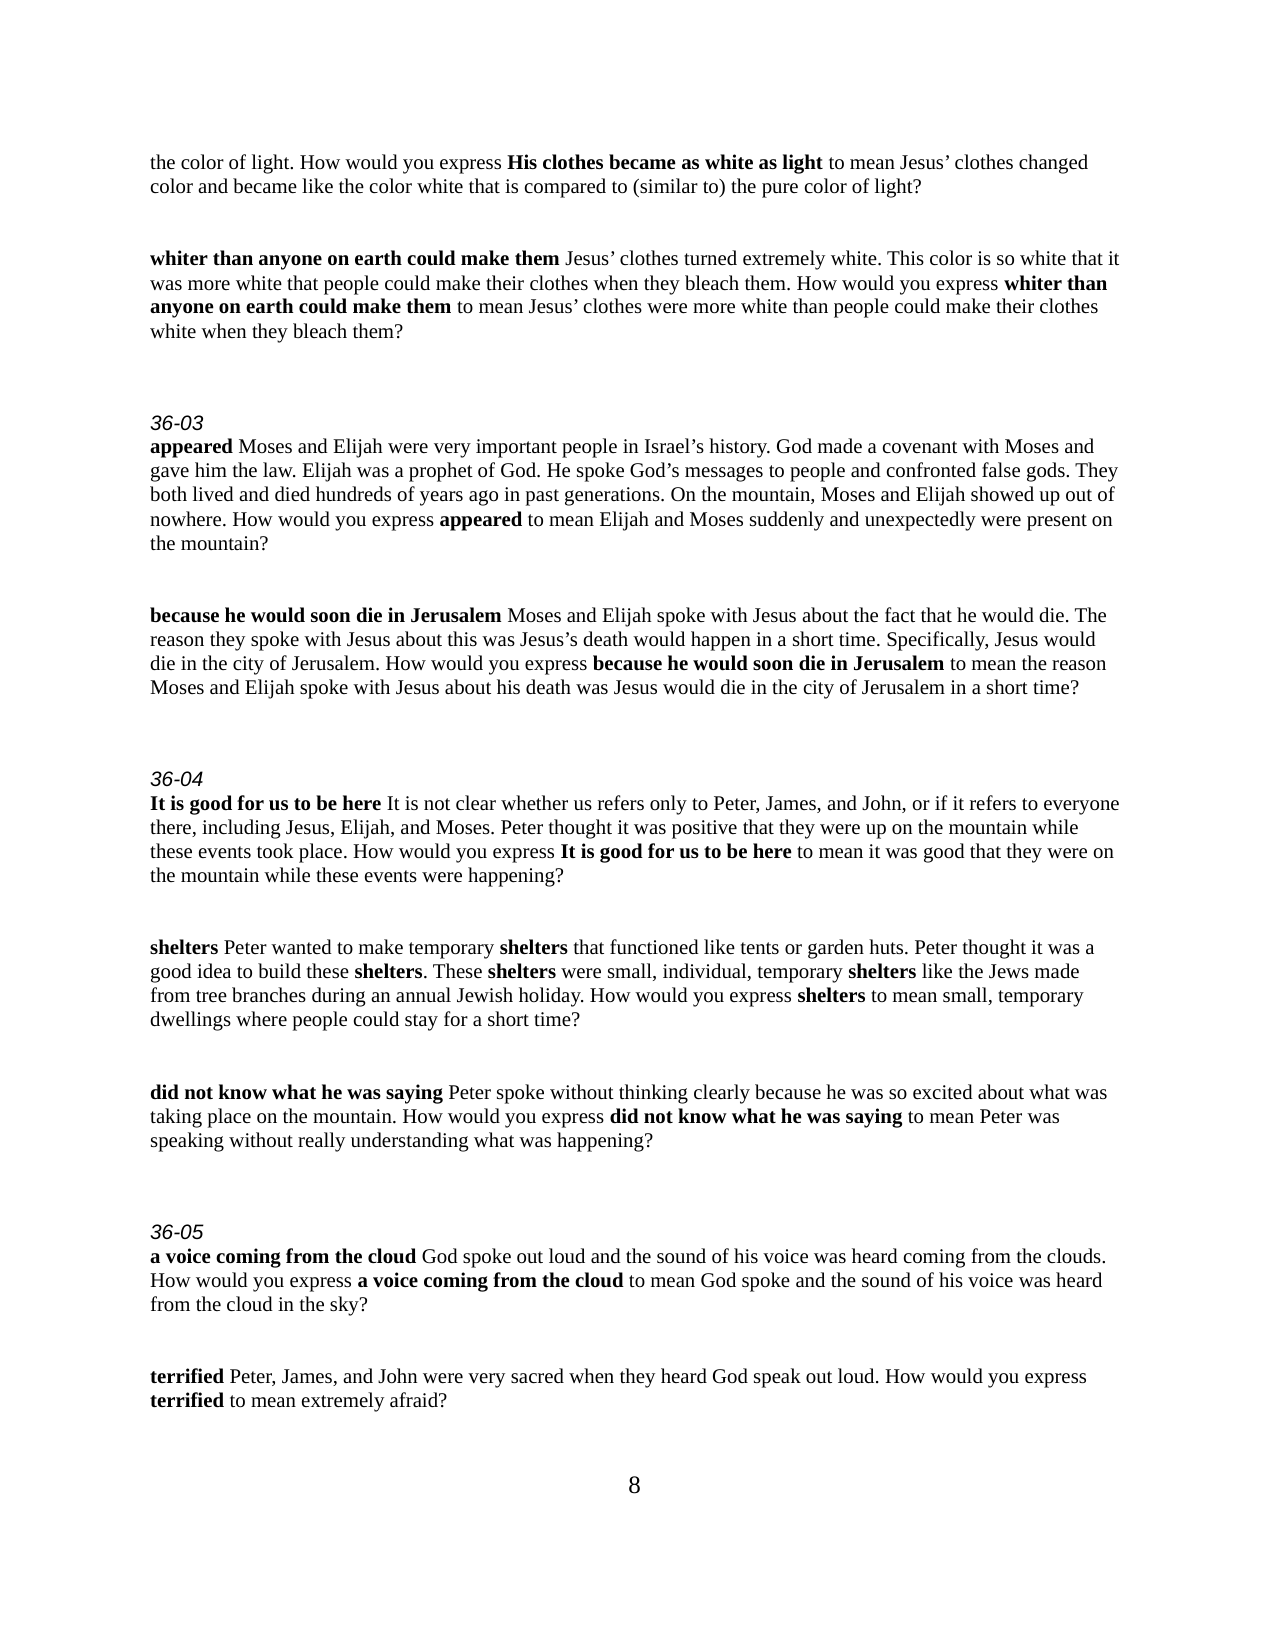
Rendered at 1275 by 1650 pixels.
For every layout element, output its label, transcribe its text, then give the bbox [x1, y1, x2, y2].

text terrified Peter, James, and John were very sacred when they heard God speak out loud. How would you express terrified to mean extremely afraid? [150, 1364, 1125, 1412]
text whiter than anyone on earth could make them Jesus’ clothes turned extremely white. This color is so white that it was more white that people could make their clothes when they bleach them. How would you express whiter than anyone on earth could make them to mean Jesus’ clothes were more white than people could make their clothes white when they bleach them? [150, 246, 1125, 343]
text the color of light. How would you express His clothes became as white as light to mean Jesus’ clothes changed color and became like the color white that is compared to (similar to) the pure color of light? [150, 150, 1125, 198]
text shelters Peter wanted to make temporary shelters that functioned like tents or garden huts. Peter thought it was a good idea to build these shelters. These shelters were small, individual, temporary shelters like the Jews made from tree branches during an annual Jewish holiday. How would you express shelters to mean small, temporary dwellings where people could stay for a short time? [150, 935, 1125, 1031]
subtitle 36-03 [150, 410, 1125, 434]
text did not know what he was saying Peter spoke without thinking clearly because he was so excited about what was taking place on the mountain. How would you express did not know what he was saying to mean Peter was speaking without really understanding what was happening? [150, 1080, 1125, 1152]
subtitle 36-04 [150, 767, 1125, 791]
text It is good for us to be here It is not clear whether us refers only to Peter, James, and John, or if it refers to everyone there, including Jesus, Elijah, and Moses. Peter thought it was positive that they were up on the mountain while these events took place. How would you express It is good for us to be here to mean it was good that they were on the mountain while these events were happening? [150, 791, 1125, 887]
text appeared Moses and Elijah were very important people in Israel’s history. God made a covenant with Moses and gave him the law. Elijah was a prophet of God. He spoke God’s messages to people and confronted false gods. They both lived and died hundreds of years ago in past generations. On the mountain, Moses and Elijah showed up out of nowhere. How would you express appeared to mean Elijah and Moses suddenly and unexpectedly were present on the mountain? [150, 434, 1125, 554]
text because he would soon die in Jerusalem Moses and Elijah spoke with Jesus about the fact that he would die. The reason they spoke with Jesus about this was Jesus’s death would happen in a short time. Specifically, Jesus would die in the city of Jerusalem. How would you express because he would soon die in Jerusalem to mean the reason Moses and Elijah spoke with Jesus about his death was Jesus would die in the city of Jerusalem in a short time? [150, 603, 1125, 699]
text a voice coming from the cloud God spoke out loud and the sound of his voice was heard coming from the clouds. How would you express a voice coming from the cloud to mean God spoke and the sound of his voice was heard from the cloud in the sky? [150, 1243, 1125, 1316]
subtitle 36-05 [150, 1219, 1125, 1243]
